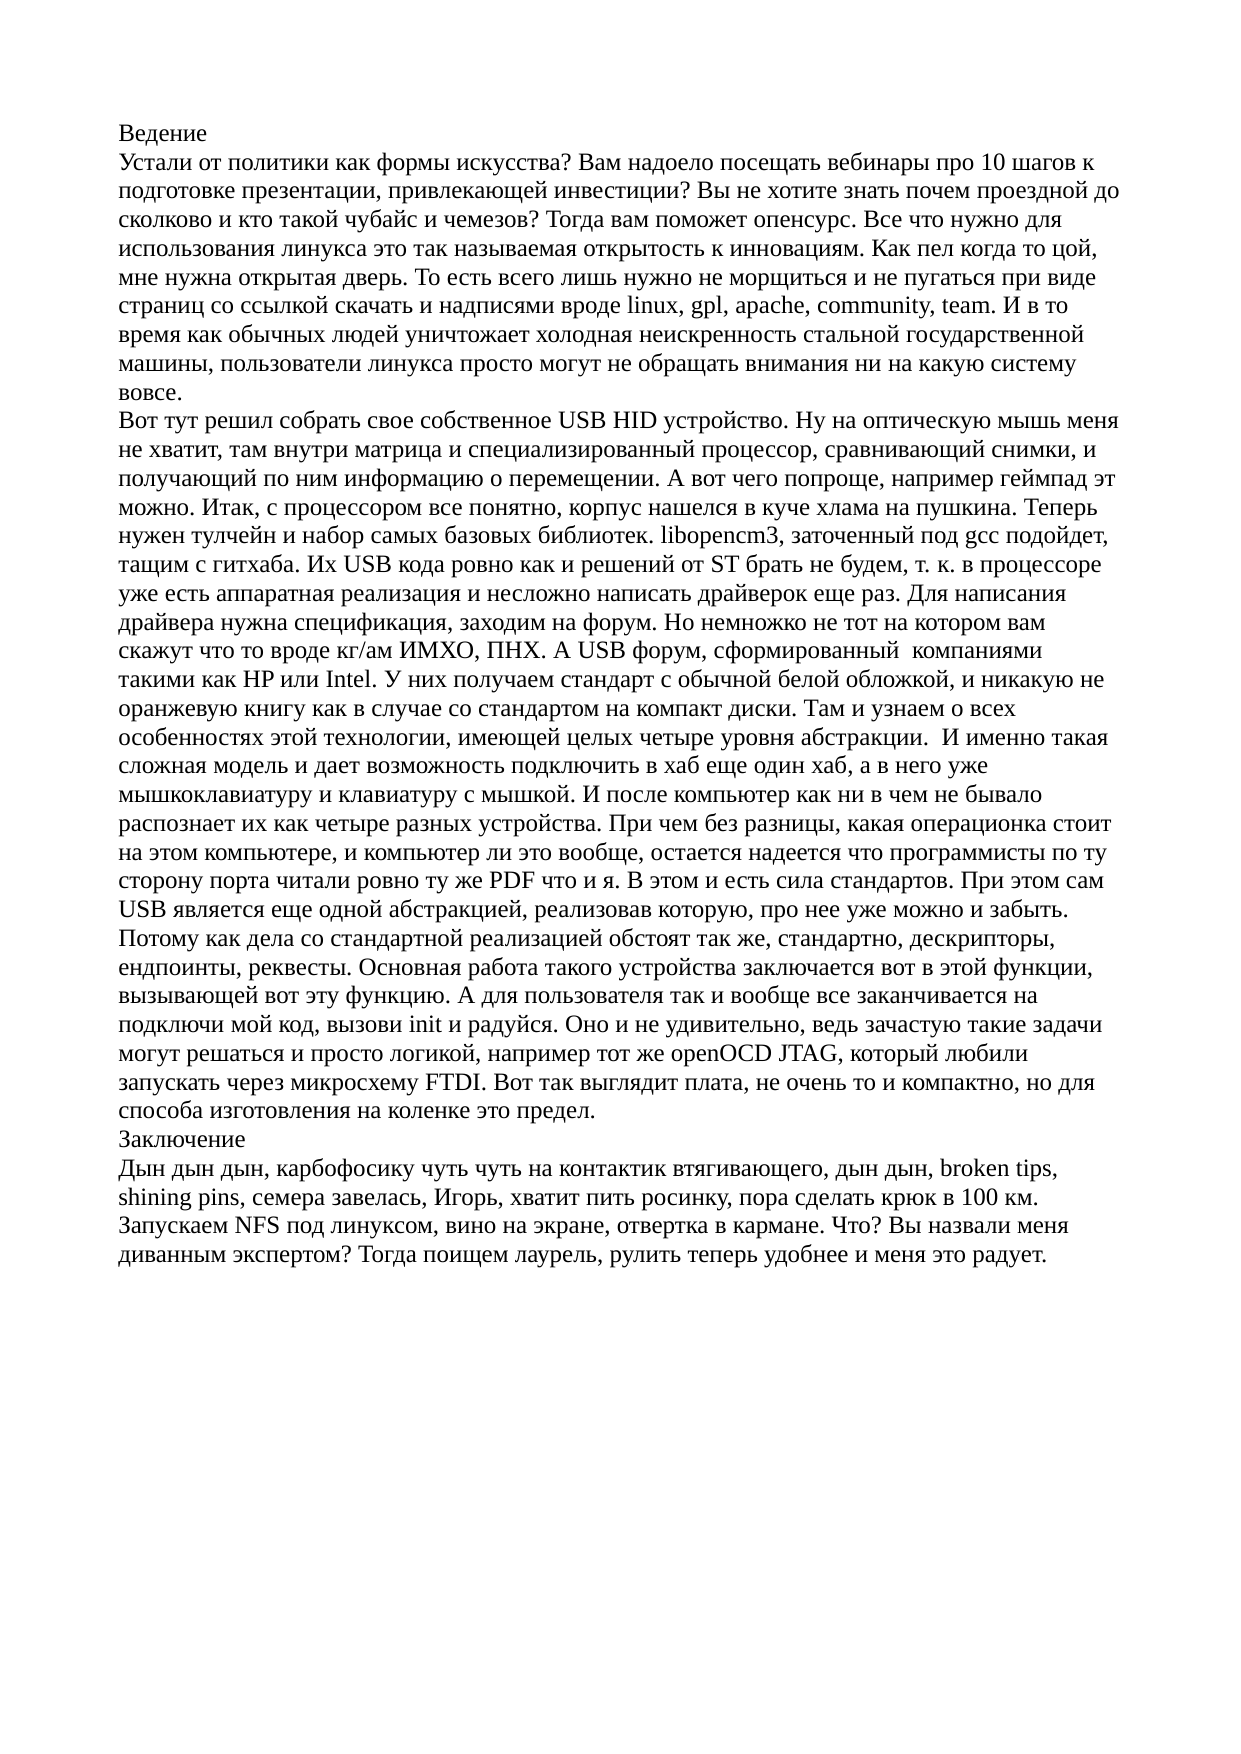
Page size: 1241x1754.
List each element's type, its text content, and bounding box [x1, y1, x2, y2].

text Дын дын дын, карбофосику чуть чуть на контактик втягивающего, дын дын, broken tips, shining pins, семера завелась, Игорь, хватит пить росинку, пора сделать крюк в 100 км. Запускаем NFS под линуксом, вино на экране, отвертка в кармане. Что? Вы назвали меня диванным экспертом? Тогда поищем лаурель, рулить теперь удобнее и меня это радует. [118, 1153, 1122, 1268]
text Ведение [118, 118, 1122, 147]
text Заключение [118, 1124, 1122, 1153]
text Вот тут решил собрать свое собственное USB HID устройство. Ну на оптическую мышь меня не хватит, там внутри матрица и специализированный процессор, сравнивающий снимки, и получающий по ним информацию о перемещении. А вот чего попроще, например геймпад эт можно. Итак, с процессором все понятно, корпус нашелся в куче хлама на пушкина. Теперь нужен тулчейн и набор самых базовых библиотек. libopencm3, заточенный под gcc подойдет, тащим с гитхаба. Их USB кода ровно как и решений от ST брать не будем, т. к. в процессоре уже есть аппаратная реализация и несложно написать драйверок еще раз. Для написания драйвера нужна спецификация, заходим на форум. Но немножко не тот на котором вам скажут что то вроде кг/ам ИМХО, ПНХ. А USB форум, сформированный компаниями такими как HP или Intel. У них получаем стандарт с обычной белой обложкой, и никакую не оранжевую книгу как в случае со стандартом на компакт диски. Там и узнаем о всех особенностях этой технологии, имеющей целых четыре уровня абстракции. И именно такая сложная модель и дает возможность подключить в хаб еще один хаб, а в него уже мышкоклавиатуру и клавиатуру с мышкой. И после компьютер как ни в чем не бывало распознает их как четыре разных устройства. При чем без разницы, какая операционка стоит на этом компьютере, и компьютер ли это вообще, остается надеется что программисты по ту сторону порта читали ровно ту же PDF что и я. В этом и есть сила стандартов. При этом сам USB является еще одной абстракцией, реализовав которую, про нее уже можно и забыть. Потому как дела со стандартной реализацией обстоят так же, стандартно, дескрипторы, ендпоинты, реквесты. Основная работа такого устройства заключается вот в этой функции, вызывающей вот эту функцию. А для пользователя так и вообще все заканчивается на подключи мой код, вызови init и радуйся. Оно и не удивительно, ведь зачастую такие задачи могут решаться и просто логикой, например тот же openOCD JTAG, который любили запускать через микроcхему FTDI. Вот так выглядит плата, не очень то и компактно, но для способа изготовления на коленке это предел. [118, 406, 1122, 1124]
text Устали от политики как формы искусства? Вам надоело посещать вебинары про 10 шагов к подготовке презентации, привлекающей инвестиции? Вы не хотите знать почем проездной до сколково и кто такой чубайс и чемезов? Тогда вам поможет опенсурс. Все что нужно для использования линукса это так называемая открытость к инновациям. Как пел когда то цой, мне нужна открытая дверь. То есть всего лишь нужно не морщиться и не пугаться при виде страниц со ссылкой скачать и надписями вроде linux, gpl, apache, community, team. И в то время как обычных людей уничтожает холодная неискренность стальной государственной машины, пользователи линукса просто могут не обращать внимания ни на какую систему вовсе. [118, 147, 1122, 406]
